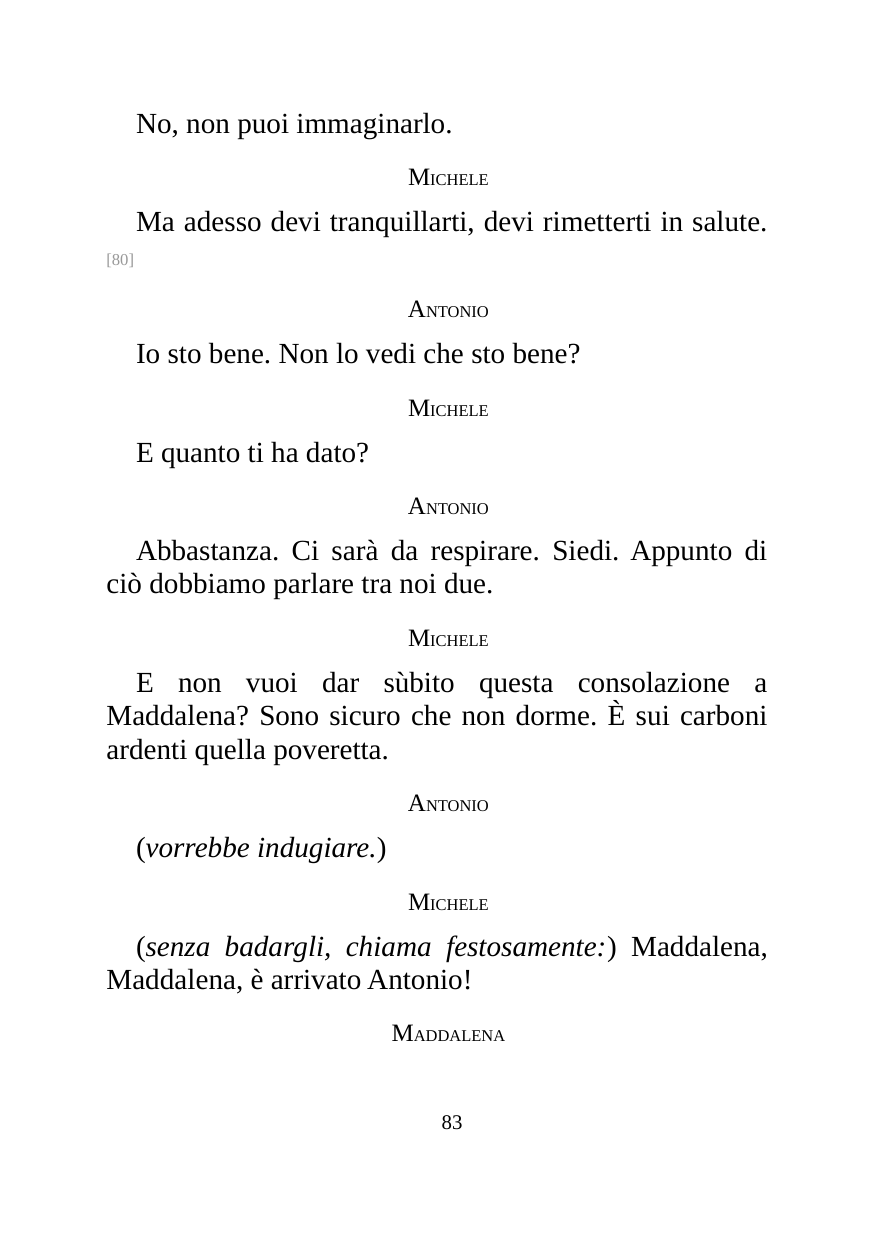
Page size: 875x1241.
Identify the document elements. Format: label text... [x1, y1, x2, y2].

text No, non puoi immaginarlo. [106, 106, 768, 140]
text Antonio [106, 290, 768, 324]
text E quanto ti ha dato? [106, 435, 768, 468]
text (senza badargli, chiama festosamente:) Maddalena, Maddalena, è arrivato Antonio! [106, 929, 768, 996]
text Michele [106, 883, 768, 916]
text Maddalena [106, 1014, 768, 1048]
text Antonio [106, 784, 768, 818]
text Antonio [106, 487, 768, 521]
text Io sto bene. Non lo vedi che sto bene? [106, 336, 768, 370]
text Michele [106, 158, 768, 192]
text Michele [106, 389, 768, 422]
text Ma adesso devi tranquillarti, devi rimetterti in salute. [80] [106, 204, 768, 272]
text Abbastanza. Ci sarà da respirare. Siedi. Appunto di ciò dobbiamo parlare tra noi due. [106, 533, 768, 600]
text (vorrebbe indugiare.) [106, 830, 768, 864]
text Michele [106, 619, 768, 652]
text E non vuoi dar sùbito questa consolazione a Maddalena? Sono sicuro che non dorme. È sui carboni ardenti quella poveretta. [106, 665, 768, 766]
